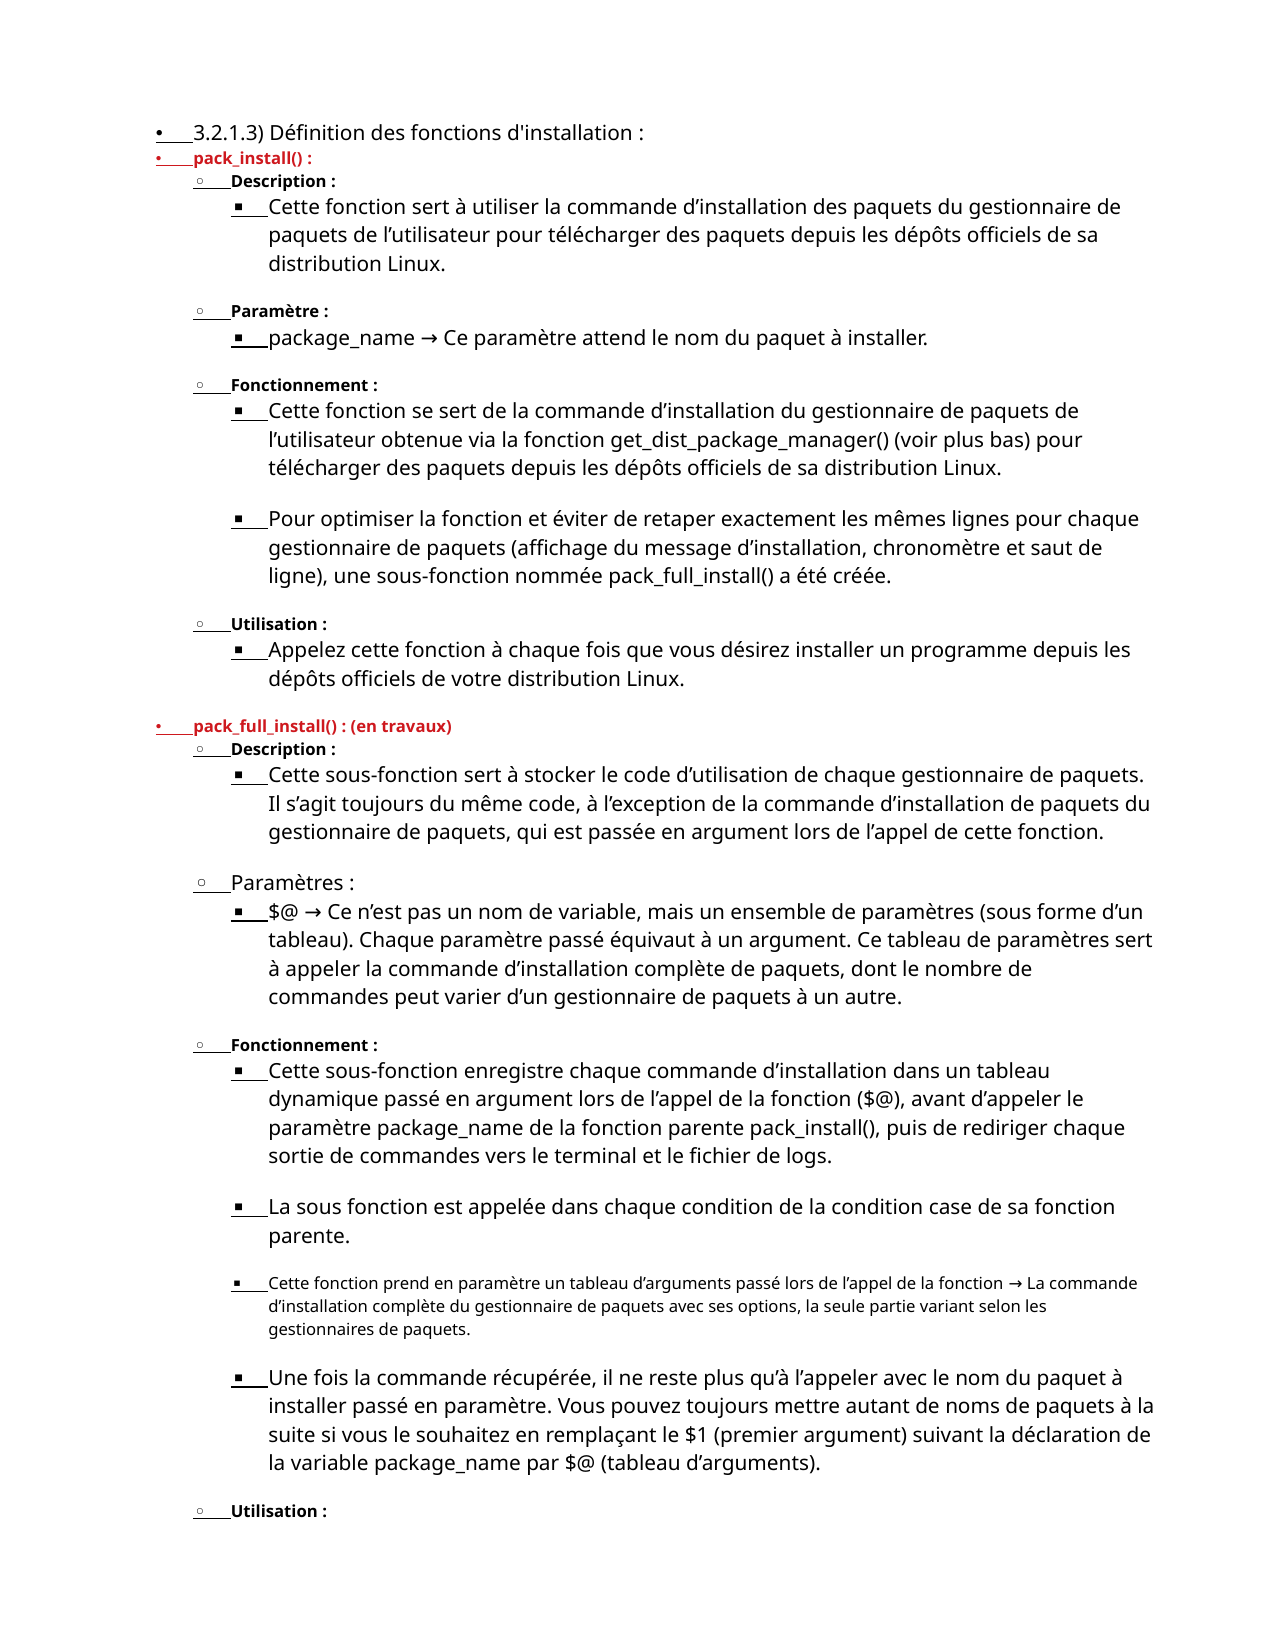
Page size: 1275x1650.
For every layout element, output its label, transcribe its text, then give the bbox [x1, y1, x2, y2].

list Paramètre : [193, 300, 1157, 323]
list Appelez cette fonction à chaque fois que vous désirez installer un programme depuis les dépôts officiels de votre distribution Linux. [231, 635, 1157, 692]
list Cette fonction se sert de la commande d’installation du gestionnaire de paquets de l’utilisateur obtenue via la fonction get_dist_package_manager() (voir plus bas) pour télécharger des paquets depuis les dépôts officiels de sa distribution Linux. [231, 397, 1157, 482]
list Paramètres : [193, 868, 1157, 897]
list Cette sous-fonction sert à stocker le code d’utilisation de chaque gestionnaire de paquets. Il s’agit toujours du même code, à l’exception de la commande d’installation de paquets du gestionnaire de paquets, qui est passée en argument lors de l’appel de cette fonction. [231, 760, 1157, 846]
list Cette sous-fonction enregistre chaque commande d’installation dans un tableau dynamique passé en argument lors de l’appel de la fonction ($@), avant d’appeler le paramètre package_name de la fonction parente pack_install(), puis de rediriger chaque sortie de commandes vers le terminal et le fichier de logs. [231, 1056, 1157, 1170]
list Utilisation : [193, 1499, 1157, 1522]
list Fonctionnement : [193, 1033, 1157, 1056]
list $@ → Ce n’est pas un nom de variable, mais un ensemble de paramètres (sous forme d’un tableau). Chaque paramètre passé équivaut à un argument. Ce tableau de paramètres sert à appeler la commande d’installation complète de paquets, dont le nombre de commandes peut varier d’un gestionnaire de paquets à un autre. [231, 897, 1157, 1011]
list Pour optimiser la fonction et éviter de retaper exactement les mêmes lignes pour chaque gestionnaire de paquets (affichage du message d’installation, chronomètre et saut de ligne), une sous-fonction nommée pack_full_install() a été créée. [231, 504, 1157, 590]
list La sous fonction est appelée dans chaque condition de la condition case de sa fonction parente. [231, 1192, 1157, 1249]
list Description : [193, 169, 1157, 192]
list pack_full_install() : (en travaux) [156, 715, 1157, 738]
list Fonctionnement : [193, 374, 1157, 397]
list Cette fonction sert à utiliser la commande d’installation des paquets du gestionnaire de paquets de l’utilisateur pour télécharger des paquets depuis les dépôts officiels de sa distribution Linux. [231, 192, 1157, 277]
list Utilisation : [193, 613, 1157, 635]
list package_name → Ce paramètre attend le nom du paquet à installer. [231, 323, 1157, 351]
list Cette fonction prend en paramètre un tableau d’arguments passé lors de l’appel de la fonction → La commande d’installation complète du gestionnaire de paquets avec ses options, la seule partie variant selon les gestionnaires de paquets. [231, 1272, 1157, 1340]
list Description : [193, 738, 1157, 760]
list Une fois la commande récupérée, il ne reste plus qu’à l’appeler avec le nom du paquet à installer passé en paramètre. Vous pouvez toujours mettre autant de noms de paquets à la suite si vous le souhaitez en remplaçant le $1 (premier argument) suivant la déclaration de la variable package_name par $@ (tableau d’arguments). [231, 1363, 1157, 1477]
list 3.2.1.3) Définition des fonctions d'installation : [156, 118, 1157, 147]
list pack_install() : [156, 147, 1157, 169]
